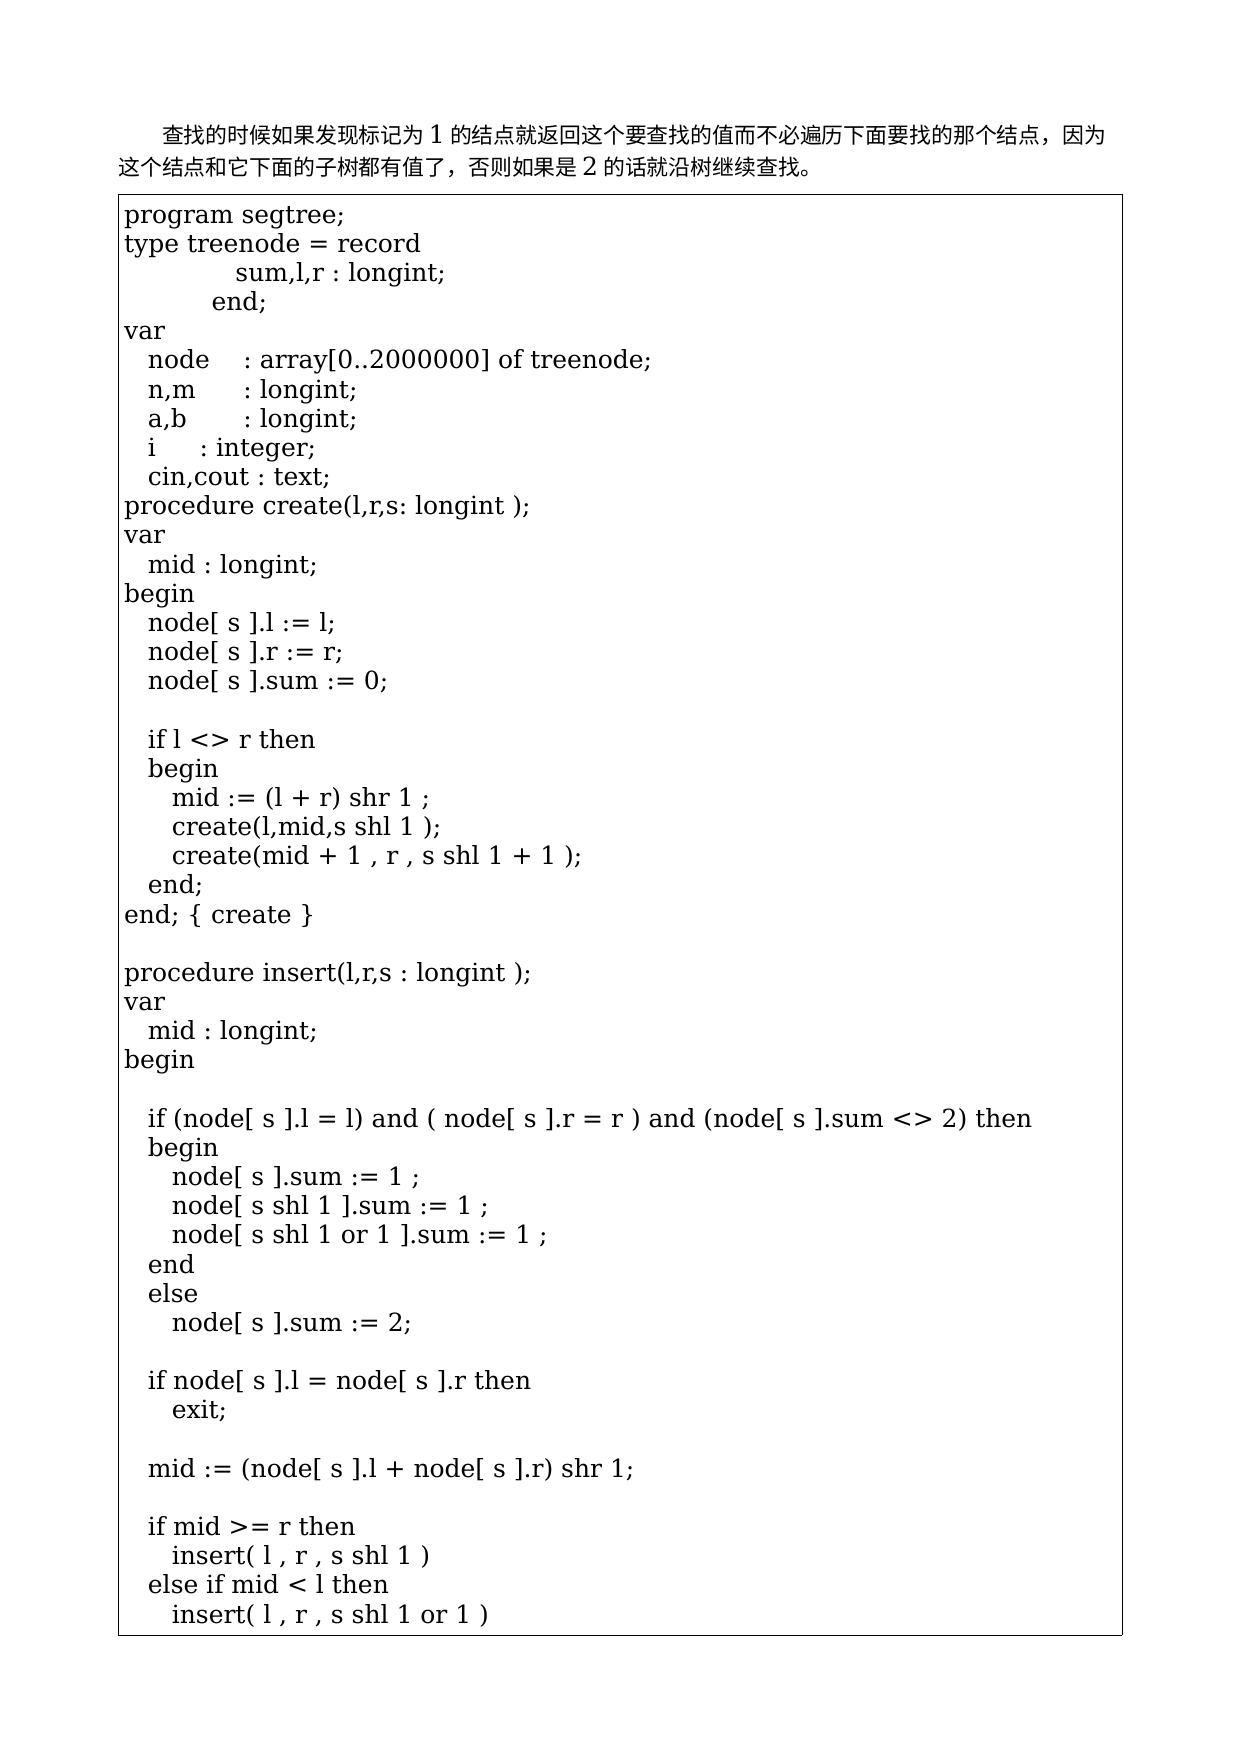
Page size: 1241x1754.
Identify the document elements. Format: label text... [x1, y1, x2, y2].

text 查找的时候如果发现标记为1的结点就返回这个要查找的值而不必遍历下面要找的那个结点，因为这个结点和它下面的子树都有值了，否则如果是2的话就沿树继续查找。 [118, 118, 1122, 181]
table_header program segtree; type treenode = record sum,l,r : longint; end; var node : array[0..2000000] of treenode; n,m : longint; a,b : longint; i : integer; cin,cout : text; procedure create(l,r,s: longint ); var mid : longint; begin node[ s ].l := l; node[ s ].r := r; node[ s ].sum := 0; if l <> r then begin mid := (l + r) shr 1 ; create(l,mid,s shl 1 ); create(mid + 1 , r , s shl 1 + 1 ); end; end; { create } procedure insert(l,r,s : longint ); var mid : longint; begin if (node[ s ].l = l) and ( node[ s ].r = r ) and (node[ s ].sum <> 2) then begin node[ s ].sum := 1 ; node[ s shl 1 ].sum := 1 ; node[ s shl 1 or 1 ].sum := 1 ; end else node[ s ].sum := 2; if node[ s ].l = node[ s ].r then exit; mid := (node[ s ].l + node[ s ].r) shr 1; if mid >= r then insert( l , r , s shl 1 ) else if mid < l then insert( l , r , s shl 1 or 1 ) [119, 195, 1122, 1635]
